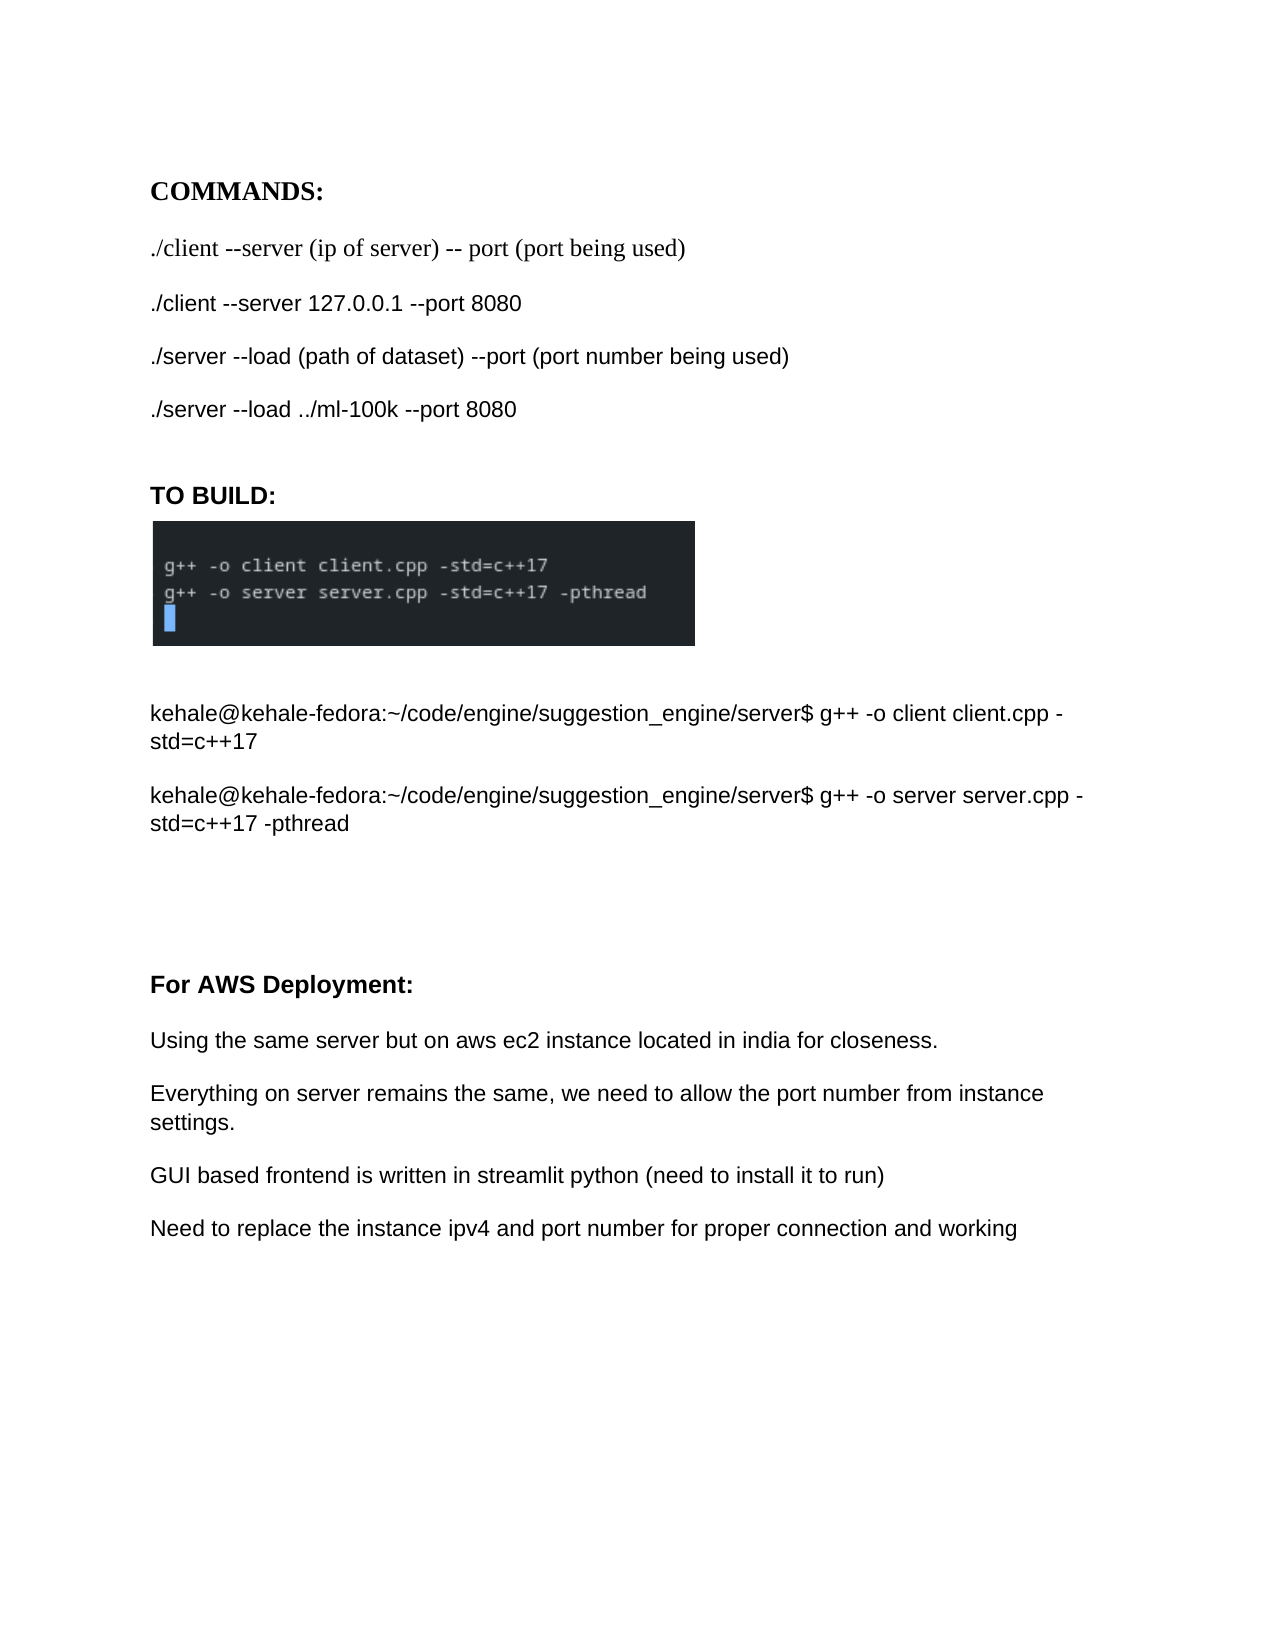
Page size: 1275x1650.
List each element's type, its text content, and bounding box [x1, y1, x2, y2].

text COMMANDS: [150, 175, 1125, 206]
text ./client --server (ip of server) -- port (port being used) [150, 233, 1125, 262]
text ./client --server 127.0.0.1 --port 8080 [150, 289, 1125, 316]
text Using the same server but on aws ec2 instance located in india for closeness. [150, 1027, 1125, 1053]
text kehale@kehale-fedora:~/code/engine/suggestion_engine/server$ g++ -o server server.cpp -std=c++17 -pthread [150, 782, 1125, 837]
text Need to replace the instance ipv4 and port number for proper connection and working [150, 1215, 1125, 1242]
text TO BUILD: [150, 450, 1125, 510]
text ./server --load (path of dataset) --port (port number being used) [150, 343, 1125, 369]
text ./server --load ../ml-100k --port 8080 [150, 396, 1125, 423]
text kehale@kehale-fedora:~/code/engine/suggestion_engine/server$ g++ -o client client.cpp -std=c++17 [150, 700, 1125, 755]
text For AWS Deployment: [150, 971, 1125, 999]
text GUI based frontend is written in streamlit python (need to install it to run) [150, 1162, 1125, 1188]
picture [152, 521, 695, 646]
text Everything on server remains the same, we need to allow the port number from instance settings. [150, 1080, 1125, 1135]
